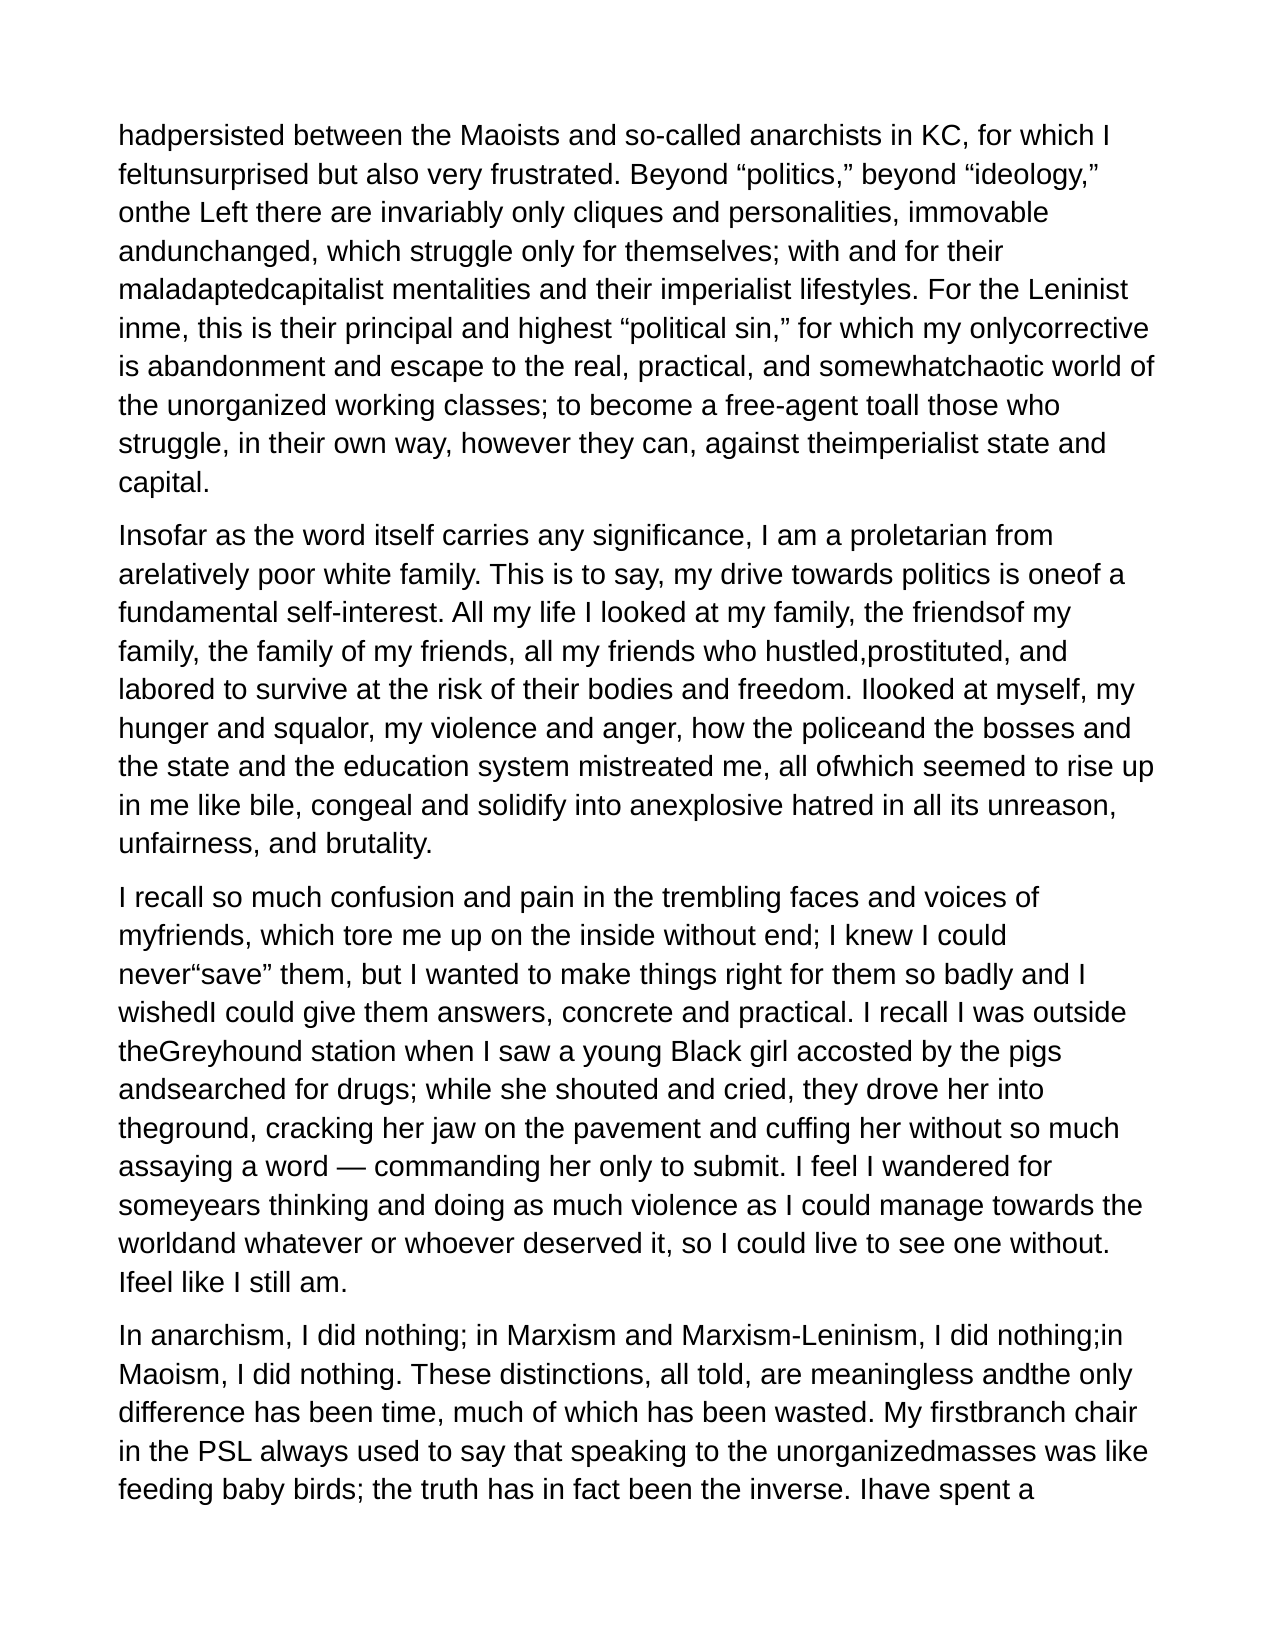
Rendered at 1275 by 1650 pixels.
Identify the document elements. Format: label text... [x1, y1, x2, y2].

text Insofar as the word itself carries any significance, I am a proletarian from arelatively poor white family. This is to say, my drive towards politics is oneof a fundamental self-interest. All my life I looked at my family, the friendsof my family, the family of my friends, all my friends who hustled,prostituted, and labored to survive at the risk of their bodies and freedom. Ilooked at myself, my hunger and squalor, my violence and anger, how the policeand the bosses and the state and the education system mistreated me, all ofwhich seemed to rise up in me like bile, congeal and solidify into anexplosive hatred in all its unreason, unfairness, and brutality. [118, 518, 1157, 860]
text I recall so much confusion and pain in the trembling faces and voices of myfriends, which tore me up on the inside without end; I knew I could never“save” them, but I wanted to make things right for them so badly and I wishedI could give them answers, concrete and practical. I recall I was outside theGreyhound station when I saw a young Black girl accosted by the pigs andsearched for drugs; while she shouted and cried, they drove her into theground, cracking her jaw on the pavement and cuffing her without so much assaying a word — commanding her only to submit. I feel I wandered for someyears thinking and doing as much violence as I could manage towards the worldand whatever or whoever deserved it, so I could live to see one without. Ifeel like I still am. [118, 879, 1157, 1298]
text In anarchism, I did nothing; in Marxism and Marxism-Leninism, I did nothing;in Maoism, I did nothing. These distinctions, all told, are meaningless andthe only difference has been time, much of which has been wasted. My firstbranch chair in the PSL always used to say that speaking to the unorganizedmasses was like feeding baby birds; the truth has in fact been the inverse. Ihave spent a [118, 1318, 1157, 1506]
text hadpersisted between the Maoists and so-called anarchists in KC, for which I feltunsurprised but also very frustrated. Beyond “politics,” beyond “ideology,” onthe Left there are invariably only cliques and personalities, immovable andunchanged, which struggle only for themselves; with and for their maladaptedcapitalist mentalities and their imperialist lifestyles. For the Leninist inme, this is their principal and highest “political sin,” for which my onlycorrective is abandonment and escape to the real, practical, and somewhatchaotic world of the unorganized working classes; to become a free-agent toall those who struggle, in their own way, however they can, against theimperialist state and capital. [118, 118, 1157, 498]
